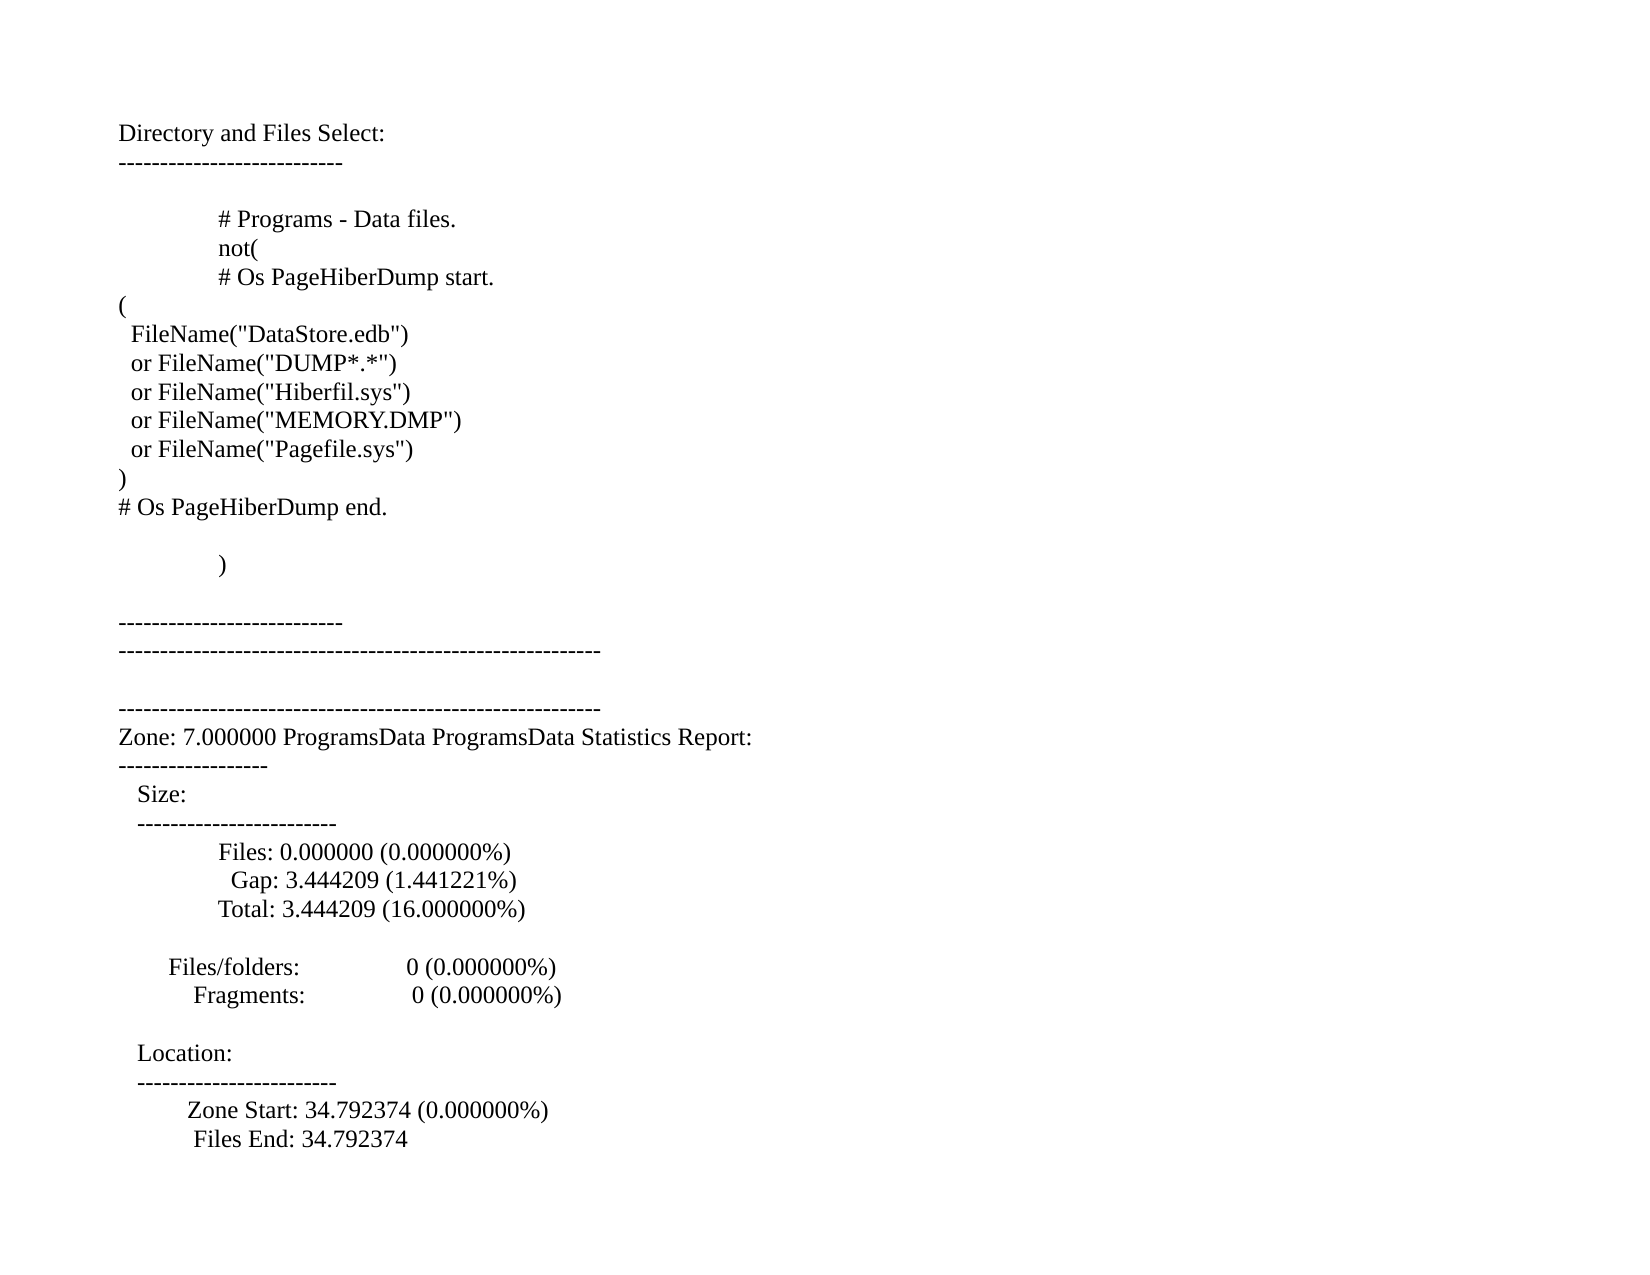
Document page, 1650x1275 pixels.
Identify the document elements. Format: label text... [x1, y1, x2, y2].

text ) [118, 463, 1532, 492]
text Files/folders: 0 (0.000000%) [118, 952, 1532, 981]
text ---------------------------------------------------------- [118, 636, 1532, 664]
text # Os PageHiberDump start. [118, 262, 1532, 291]
text Fragments: 0 (0.000000%) [118, 981, 1532, 1009]
text Zone: 7.000000 ProgramsData ProgramsData Statistics Report: [118, 722, 1532, 751]
text Zone Start: 34.792374 (0.000000%) [118, 1096, 1532, 1124]
text or FileName("MEMORY.DMP") [118, 406, 1532, 434]
text Location: [118, 1038, 1532, 1067]
text Size: [118, 779, 1532, 808]
text ( [118, 291, 1532, 319]
text not( [118, 233, 1532, 262]
text Directory and Files Select: [118, 118, 1532, 147]
text ---------------------------------------------------------- [118, 693, 1532, 722]
text ) [118, 549, 1532, 578]
text ------------------ [118, 751, 1532, 779]
text FileName("DataStore.edb") [118, 319, 1532, 348]
text Files End: 34.792374 [118, 1124, 1532, 1153]
text # Programs - Data files. [118, 204, 1532, 233]
text --------------------------- [118, 607, 1532, 636]
text --------------------------- [118, 147, 1532, 176]
text Gap: 3.444209 (1.441221%) [118, 866, 1532, 894]
text # Os PageHiberDump end. [118, 492, 1532, 521]
text or FileName("DUMP*.*") [118, 348, 1532, 377]
text Total: 3.444209 (16.000000%) [118, 894, 1532, 923]
text Files: 0.000000 (0.000000%) [118, 837, 1532, 866]
text or FileName("Pagefile.sys") [118, 434, 1532, 463]
text ------------------------ [118, 808, 1532, 837]
text ------------------------ [118, 1067, 1532, 1096]
text or FileName("Hiberfil.sys") [118, 377, 1532, 406]
